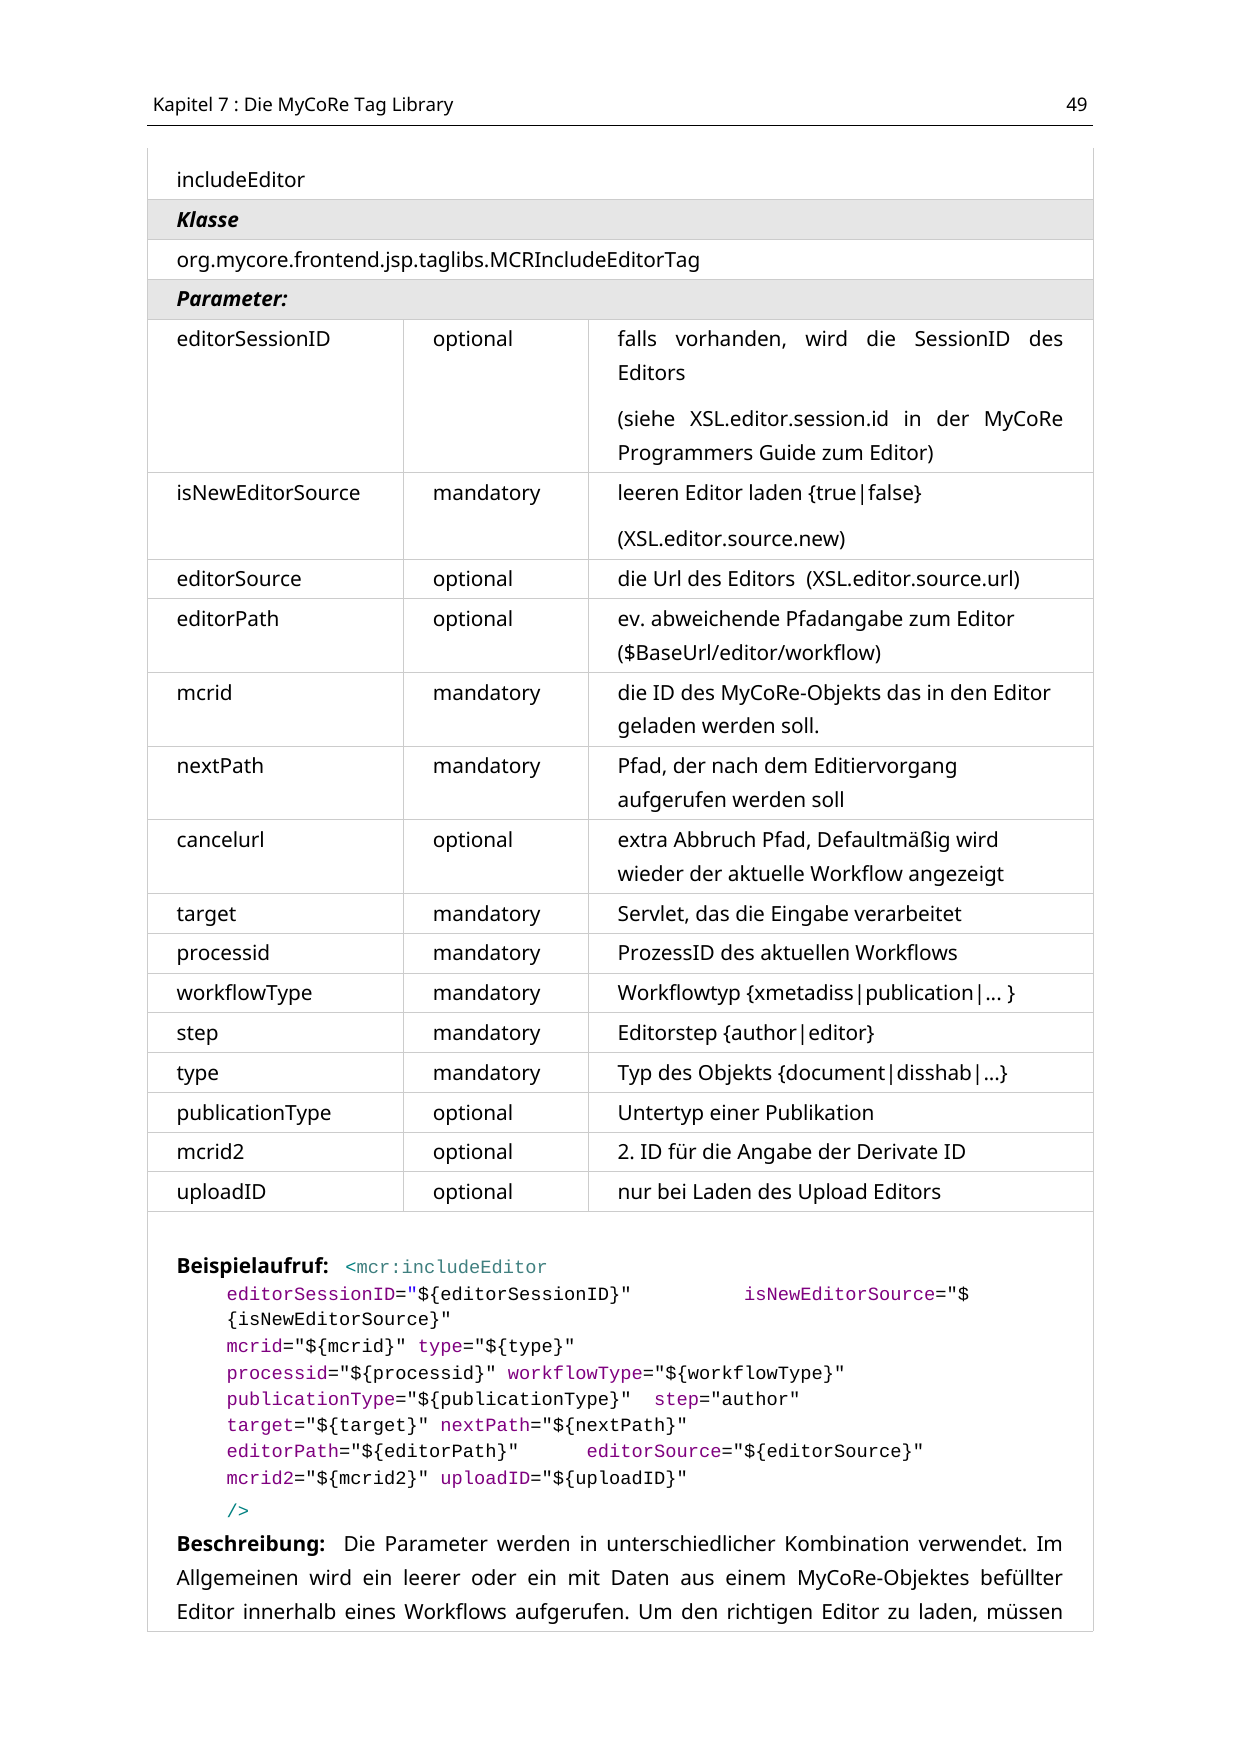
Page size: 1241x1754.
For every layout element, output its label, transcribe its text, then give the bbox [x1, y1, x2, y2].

table_cell type [148, 1053, 403, 1092]
table_cell Klasse [148, 200, 1093, 239]
table_cell Beispielaufruf: <mcr:includeEditor editorSessionID="${editorSessionID}" isNewEditorSource="${isNewEditorSource}" mcrid="${mcrid}" type="${type}" processid="${processid}" workflowType="${workflowType}" publicationType="${publicationType}" step="author" target="${target}" nextPath="${nextPath}" editorPath="${editorPath}" editorSource="${editorSource}" mcrid2="${mcrid2}" uploadID="${uploadID}" /> Beschreibung: Die Parameter werden in unterschiedlicher Kombination verwendet. Im Allgemeinen wird ein leerer oder ein mit Daten aus einem MyCoRe-Objektes befüllter Editor innerhalb eines Workflows aufgerufen. Um den richtigen Editor zu laden, müssen [148, 1212, 1093, 1631]
table_cell die Url des Editors (XSL.editor.source.url) [589, 560, 1093, 598]
table_cell Pfad, der nach dem Editiervorgang aufgerufen werden soll [589, 747, 1093, 819]
table_cell ProzessID des aktuellen Workflows [589, 934, 1093, 973]
table_cell mandatory [404, 974, 588, 1012]
table_cell org.mycore.frontend.jsp.taglibs.MCRIncludeEditorTag [148, 240, 1093, 279]
table_cell Workflowtyp {xmetadiss|publication|... } [589, 974, 1093, 1012]
table_cell optional [404, 560, 588, 598]
table_cell workflowType [148, 974, 403, 1012]
table_cell leeren Editor laden {true|false} (XSL.editor.source.new) [589, 473, 1093, 559]
table_cell target [148, 894, 403, 933]
table_cell Untertyp einer Publikation [589, 1093, 1093, 1132]
table_cell optional [404, 1172, 588, 1211]
table_cell cancelurl [148, 820, 403, 893]
table_cell mcrid2 [148, 1133, 403, 1171]
table_cell mcrid [148, 673, 403, 746]
table_cell mandatory [404, 673, 588, 746]
table_cell uploadID [148, 1172, 403, 1211]
table_cell processid [148, 934, 403, 973]
table_cell Editorstep {author|editor} [589, 1013, 1093, 1052]
table_cell ev. abweichende Pfadangabe zum Editor ($BaseUrl/editor/workflow) [589, 599, 1093, 672]
table_cell optional [404, 820, 588, 893]
table_cell Servlet, das die Eingabe verarbeitet [589, 894, 1093, 933]
table_cell extra Abbruch Pfad, Defaultmäßig wird wieder der aktuelle Workflow angezeigt [589, 820, 1093, 893]
table_cell mandatory [404, 1013, 588, 1052]
table_cell Typ des Objekts {document|disshab|...} [589, 1053, 1093, 1092]
table_cell die ID des MyCoRe-Objekts das in den Editor geladen werden soll. [589, 673, 1093, 746]
table_cell nextPath [148, 747, 403, 819]
table_cell optional [404, 1093, 588, 1132]
table_cell mandatory [404, 473, 588, 559]
table_cell Parameter: [148, 280, 1093, 319]
table_cell publicationType [148, 1093, 403, 1132]
table_cell falls vorhanden, wird die SessionID des Editors (siehe XSL.editor.session.id in der MyCoRe Programmers Guide zum Editor) [589, 320, 1093, 472]
table_cell isNewEditorSource [148, 473, 403, 559]
table_cell 2. ID für die Angabe der Derivate ID [589, 1133, 1093, 1171]
table_cell step [148, 1013, 403, 1052]
table_cell includeEditor [148, 148, 1093, 199]
table_cell optional [404, 1133, 588, 1171]
table_cell editorSessionID [148, 320, 403, 472]
table_cell optional [404, 320, 588, 472]
table_cell optional [404, 599, 588, 672]
table_cell mandatory [404, 894, 588, 933]
table_cell editorPath [148, 599, 403, 672]
table_cell nur bei Laden des Upload Editors [589, 1172, 1093, 1211]
table_cell mandatory [404, 934, 588, 973]
table_cell mandatory [404, 747, 588, 819]
table_cell mandatory [404, 1053, 588, 1092]
table_cell editorSource [148, 560, 403, 598]
